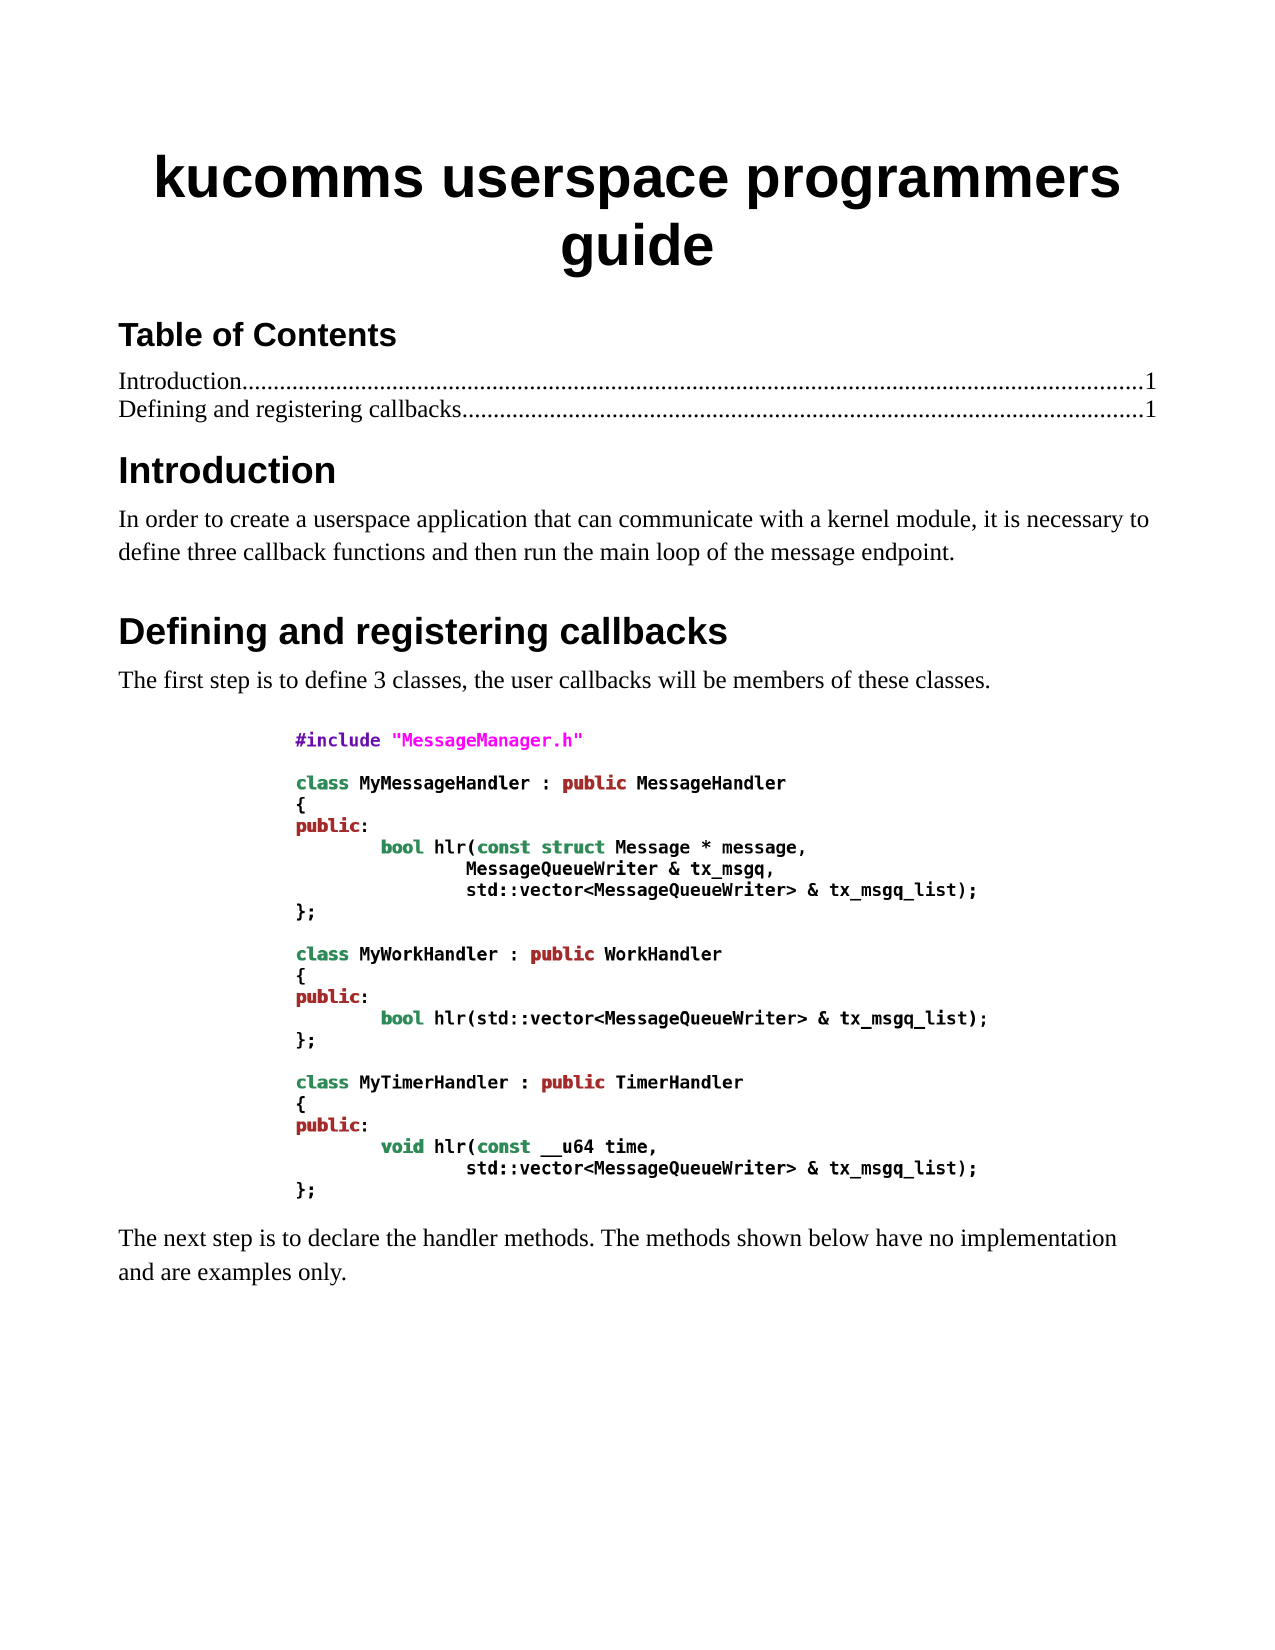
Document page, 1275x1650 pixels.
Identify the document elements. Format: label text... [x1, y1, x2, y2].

subtitle Defining and registering callbacks [118, 609, 1157, 653]
text The first step is to define 3 classes, the user callbacks will be members of these classes. [118, 665, 1157, 694]
text In order to create a userspace application that can communicate with a kernel module, it is necessary to define three callback functions and then run the main loop of the message endpoint. [118, 504, 1157, 566]
subtitle Table of Contents [118, 315, 1157, 353]
text Introduction 1 [118, 366, 1157, 394]
picture [279, 712, 996, 1220]
subtitle Introduction [118, 448, 1157, 491]
text Defining and registering callbacks 1 [118, 394, 1157, 423]
text The next step is to declare the handler methods. The methods shown below have no implementation and are examples only. [118, 1220, 1157, 1285]
title kucomms userspace programmers guide [118, 143, 1157, 277]
